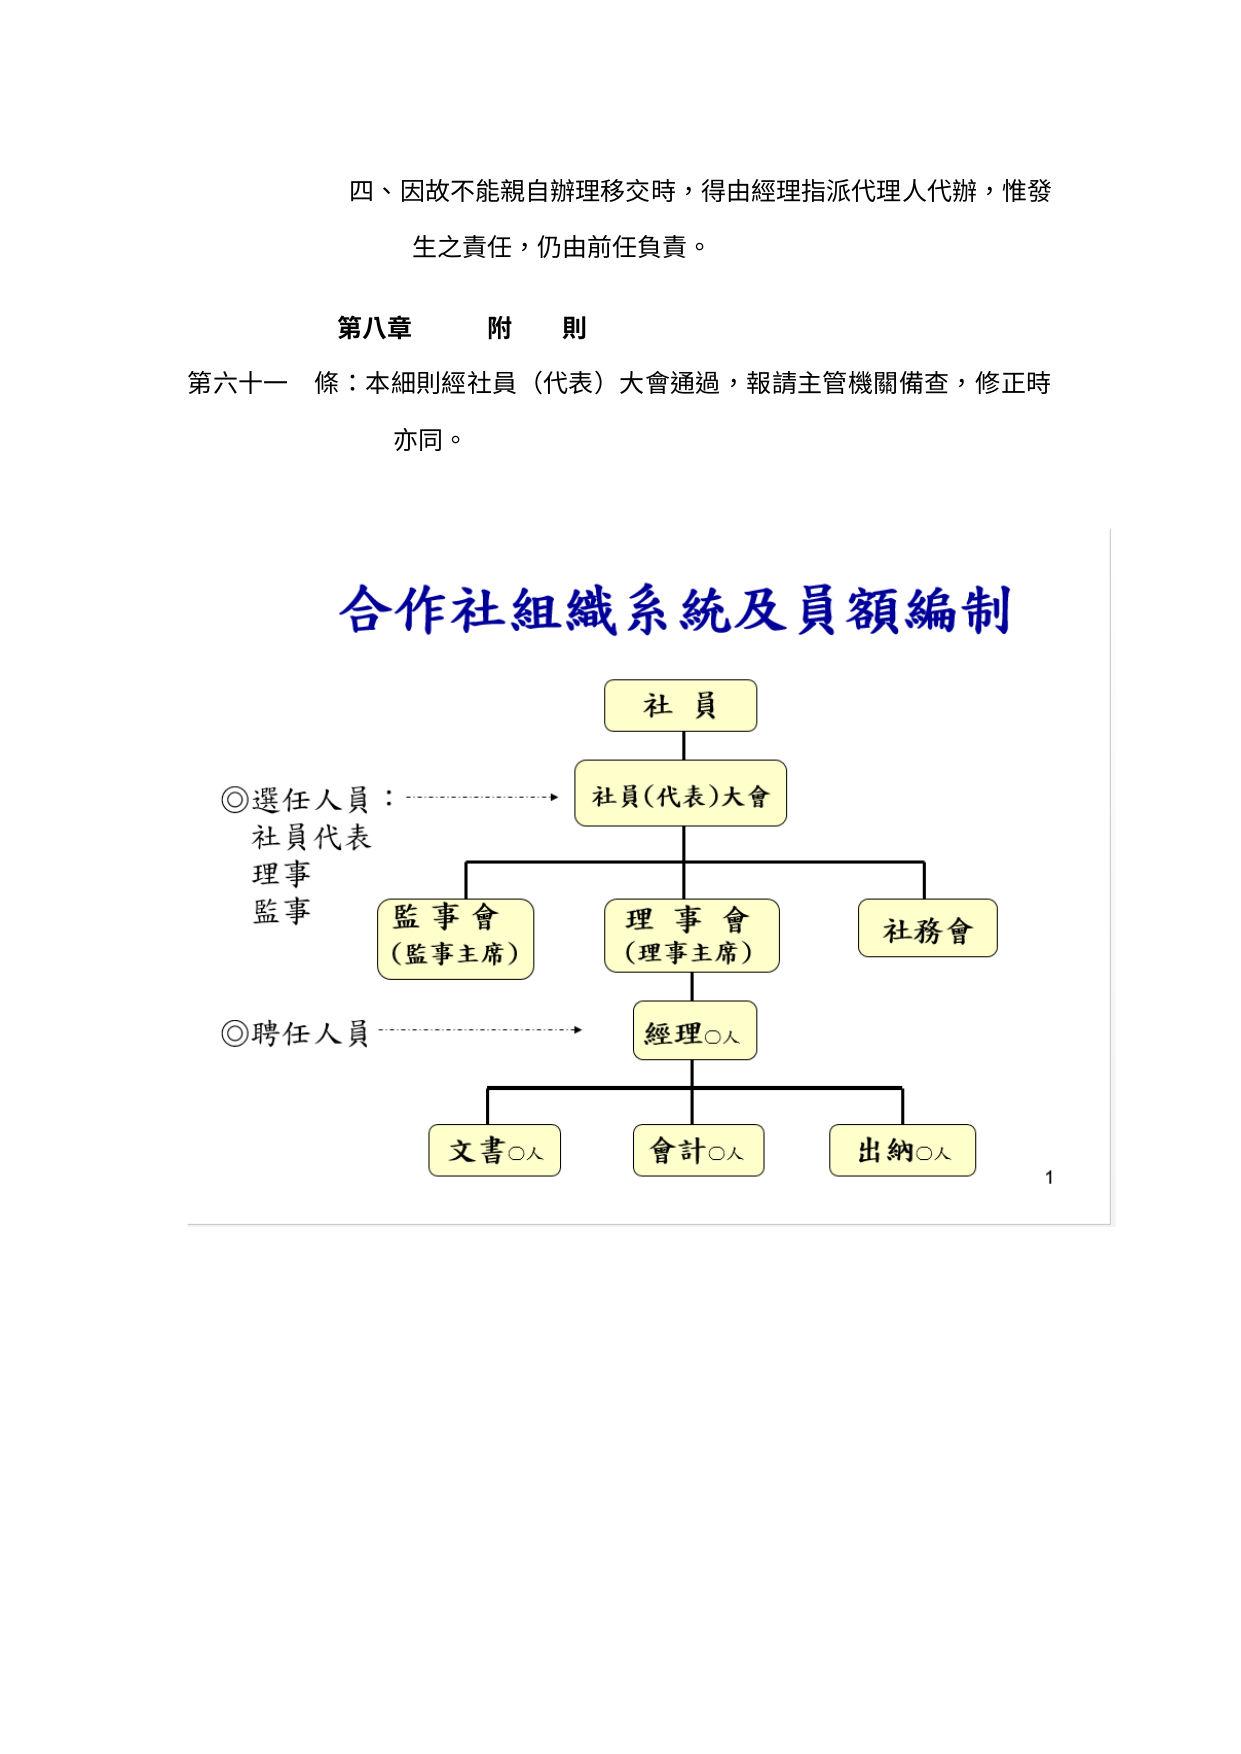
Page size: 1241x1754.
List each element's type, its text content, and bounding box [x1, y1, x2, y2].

text 第六十一 條：本細則經社員（代表）大會通過，報請主管機關備查，修正時亦同。 [187, 357, 1053, 451]
text 四、因故不能親自辦理移交時，得由經理指派代理人代辦，惟發生之責任，仍由前任負責。 [187, 164, 1053, 258]
text 第八章 附 則 [187, 301, 1053, 339]
picture [187, 529, 1116, 1227]
